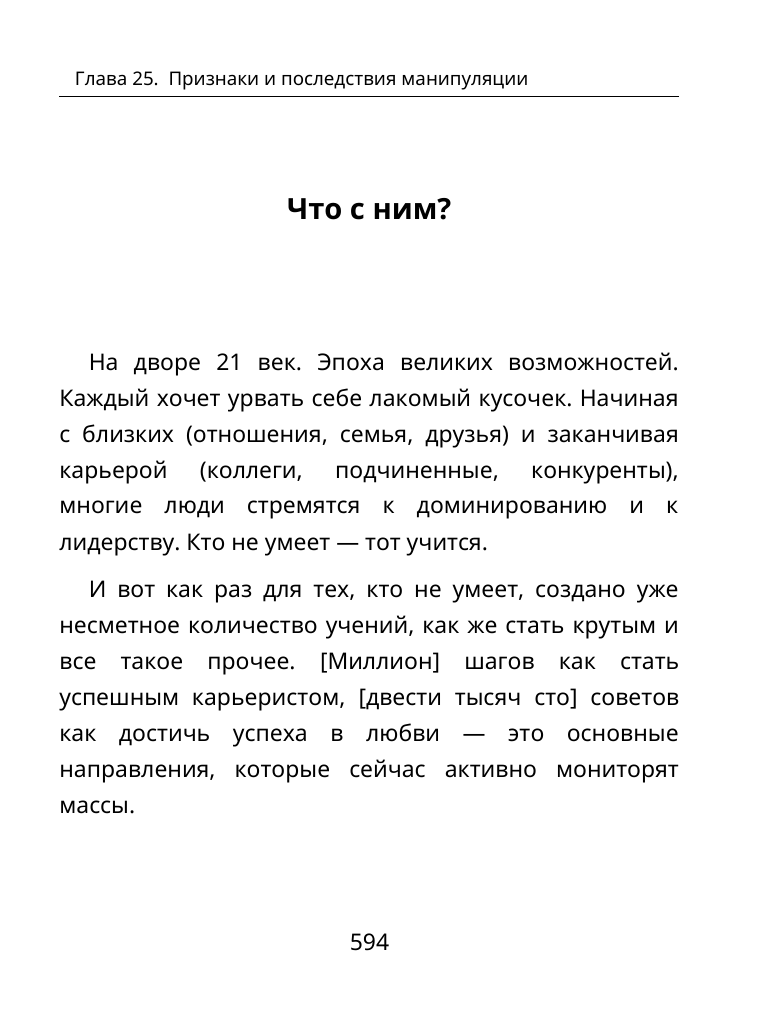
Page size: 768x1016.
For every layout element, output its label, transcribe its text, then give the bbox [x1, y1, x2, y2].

subtitle Что с ним? [59, 185, 679, 228]
text И вот как раз для тех, кто не умеет, создано уже несметное количество учений, как же стать крутым и все такое прочее. [Миллион] шагов как стать успешным карьеристом, [двести тысяч сто] советов как достичь успеха в любви — это основные направления, которые сейчас активно мониторят массы. [59, 573, 679, 820]
text На дворе 21 век. Эпоха великих возможностей. Каждый хочет урвать себе лакомый кусочек. Начиная с близких (отношения, семья, друзья) и заканчивая карьерой (коллеги, подчиненные, конкуренты), многие люди стремятся к доминированию и к лидерству. Кто не умеет — тот учится. [59, 346, 679, 557]
